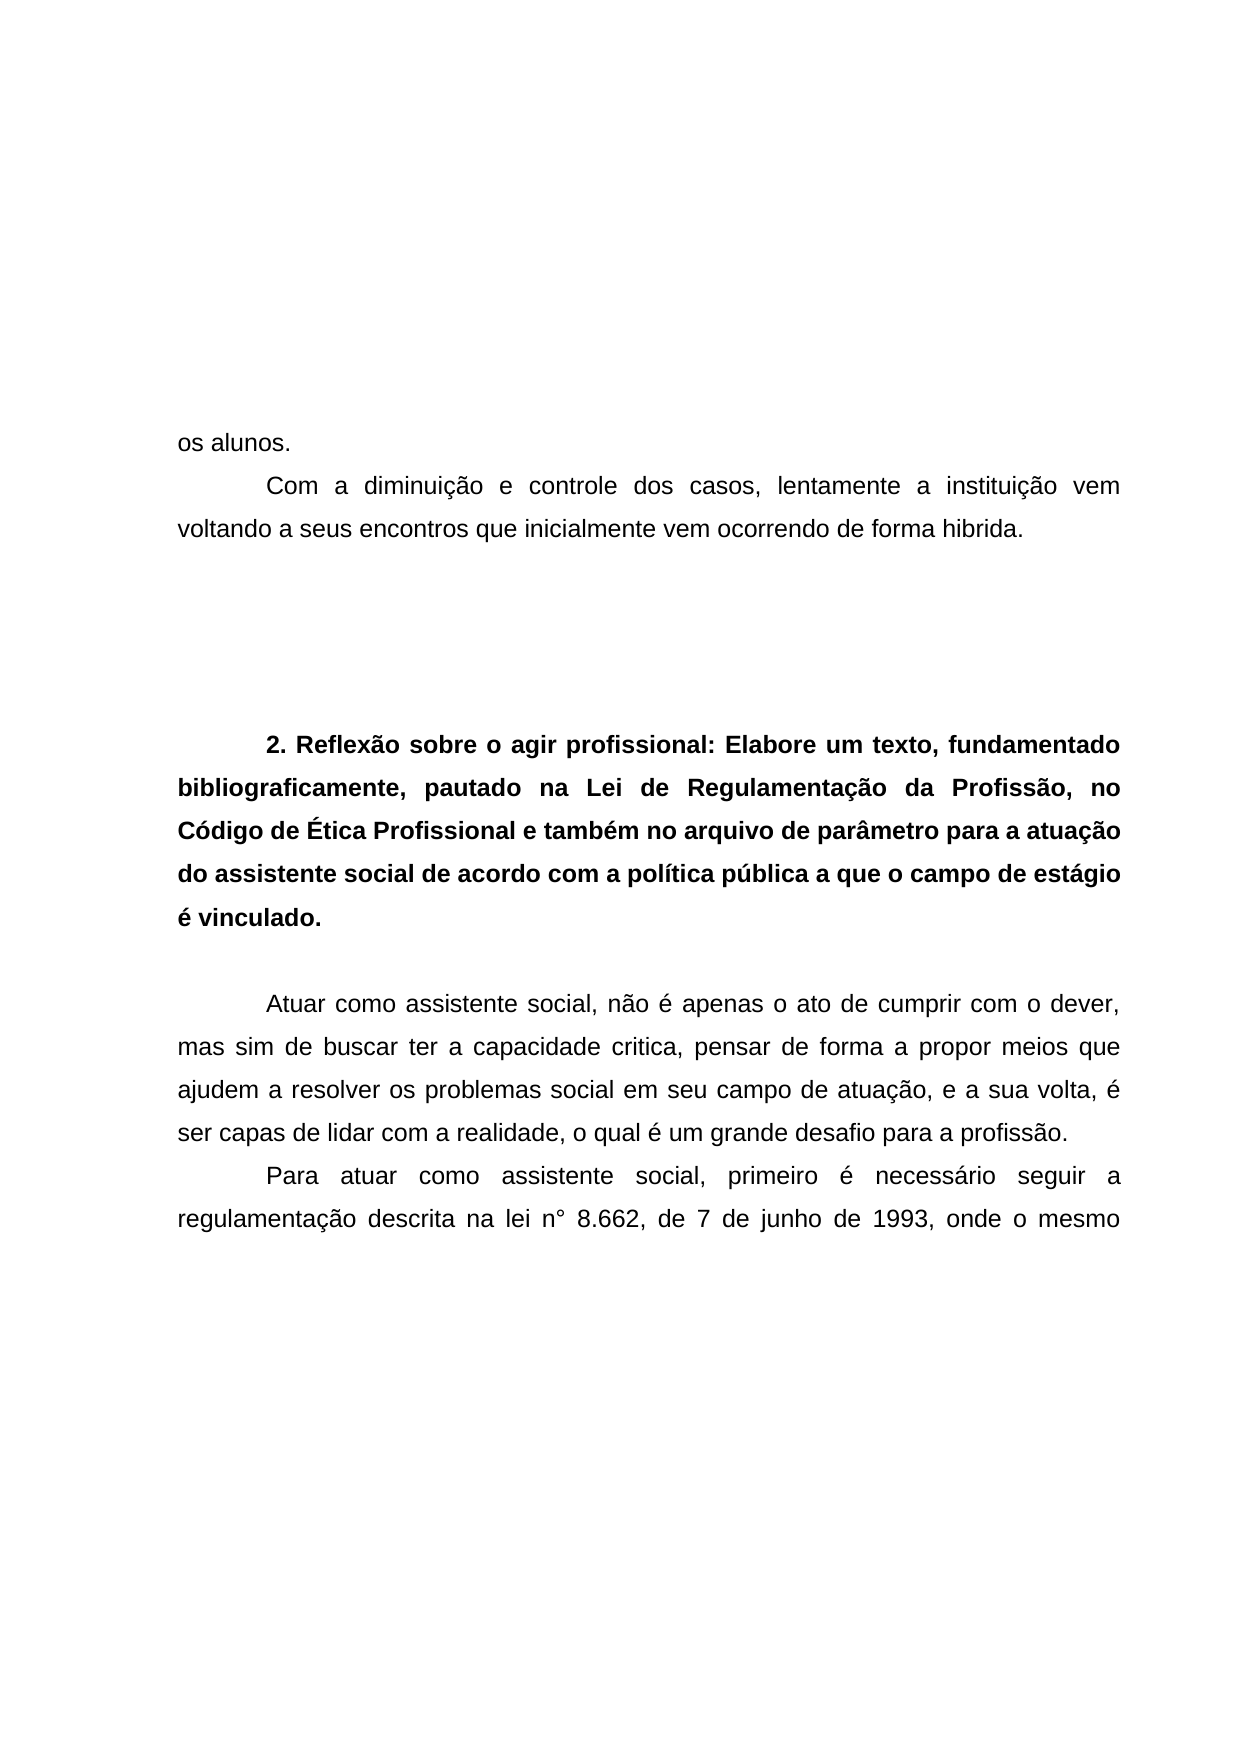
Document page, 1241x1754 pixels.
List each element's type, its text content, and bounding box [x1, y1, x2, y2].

text Atuar como assistente social, não é apenas o ato de cumprir com o dever, mas sim de buscar ter a capacidade critica, pensar de forma a propor meios que ajudem a resolver os problemas social em seu campo de atuação, e a sua volta, é ser capas de lidar com a realidade, o qual é um grande desafio para a profissão. [177, 989, 1122, 1147]
text 2. Reflexão sobre o agir profissional: Elabore um texto, fundamentado bibliograficamente, pautado na Lei de Regulamentação da Profissão, no Código de Ética Profissional e também no arquivo de parâmetro para a atuação do assistente social de acordo com a política pública a que o campo de estágio é vinculado. [177, 730, 1122, 931]
text os alunos. [177, 428, 1122, 457]
text Para atuar como assistente social, primeiro é necessário seguir a regulamentação descrita na lei n° 8.662, de 7 de junho de 1993, onde o mesmo [177, 1161, 1122, 1233]
text Com a diminuição e controle dos casos, lentamente a instituição vem voltando a seus encontros que inicialmente vem ocorrendo de forma hibrida. [177, 471, 1122, 543]
